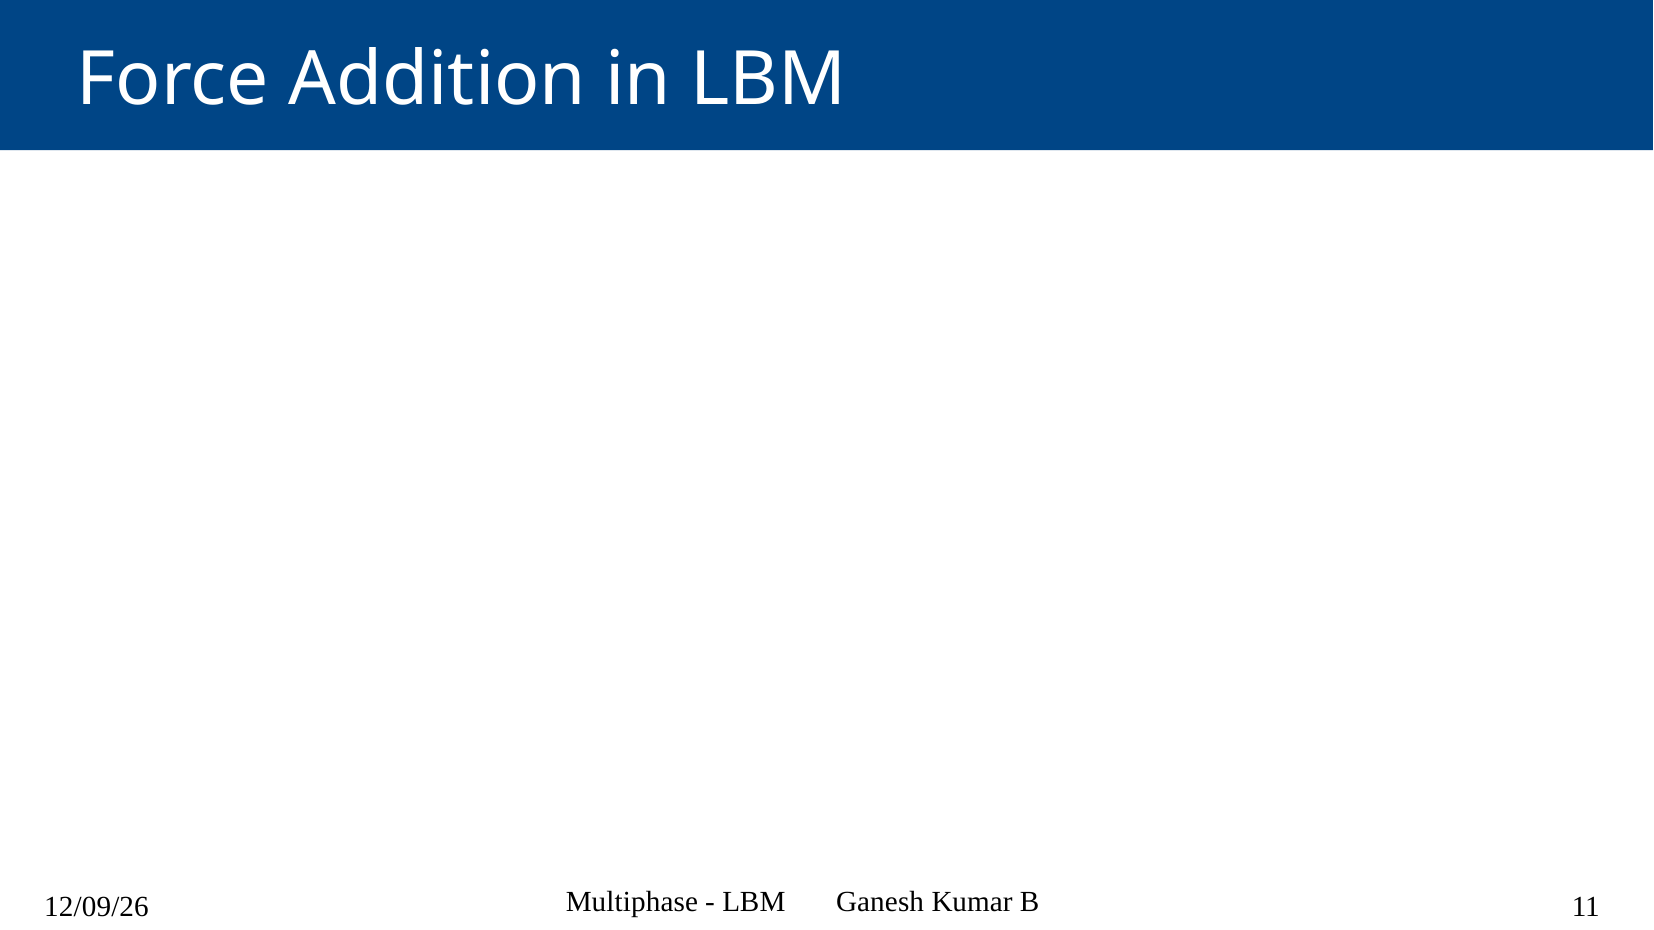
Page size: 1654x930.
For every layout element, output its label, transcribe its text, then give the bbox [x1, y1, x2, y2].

title Force Addition in LBM [0, 0, 1653, 151]
